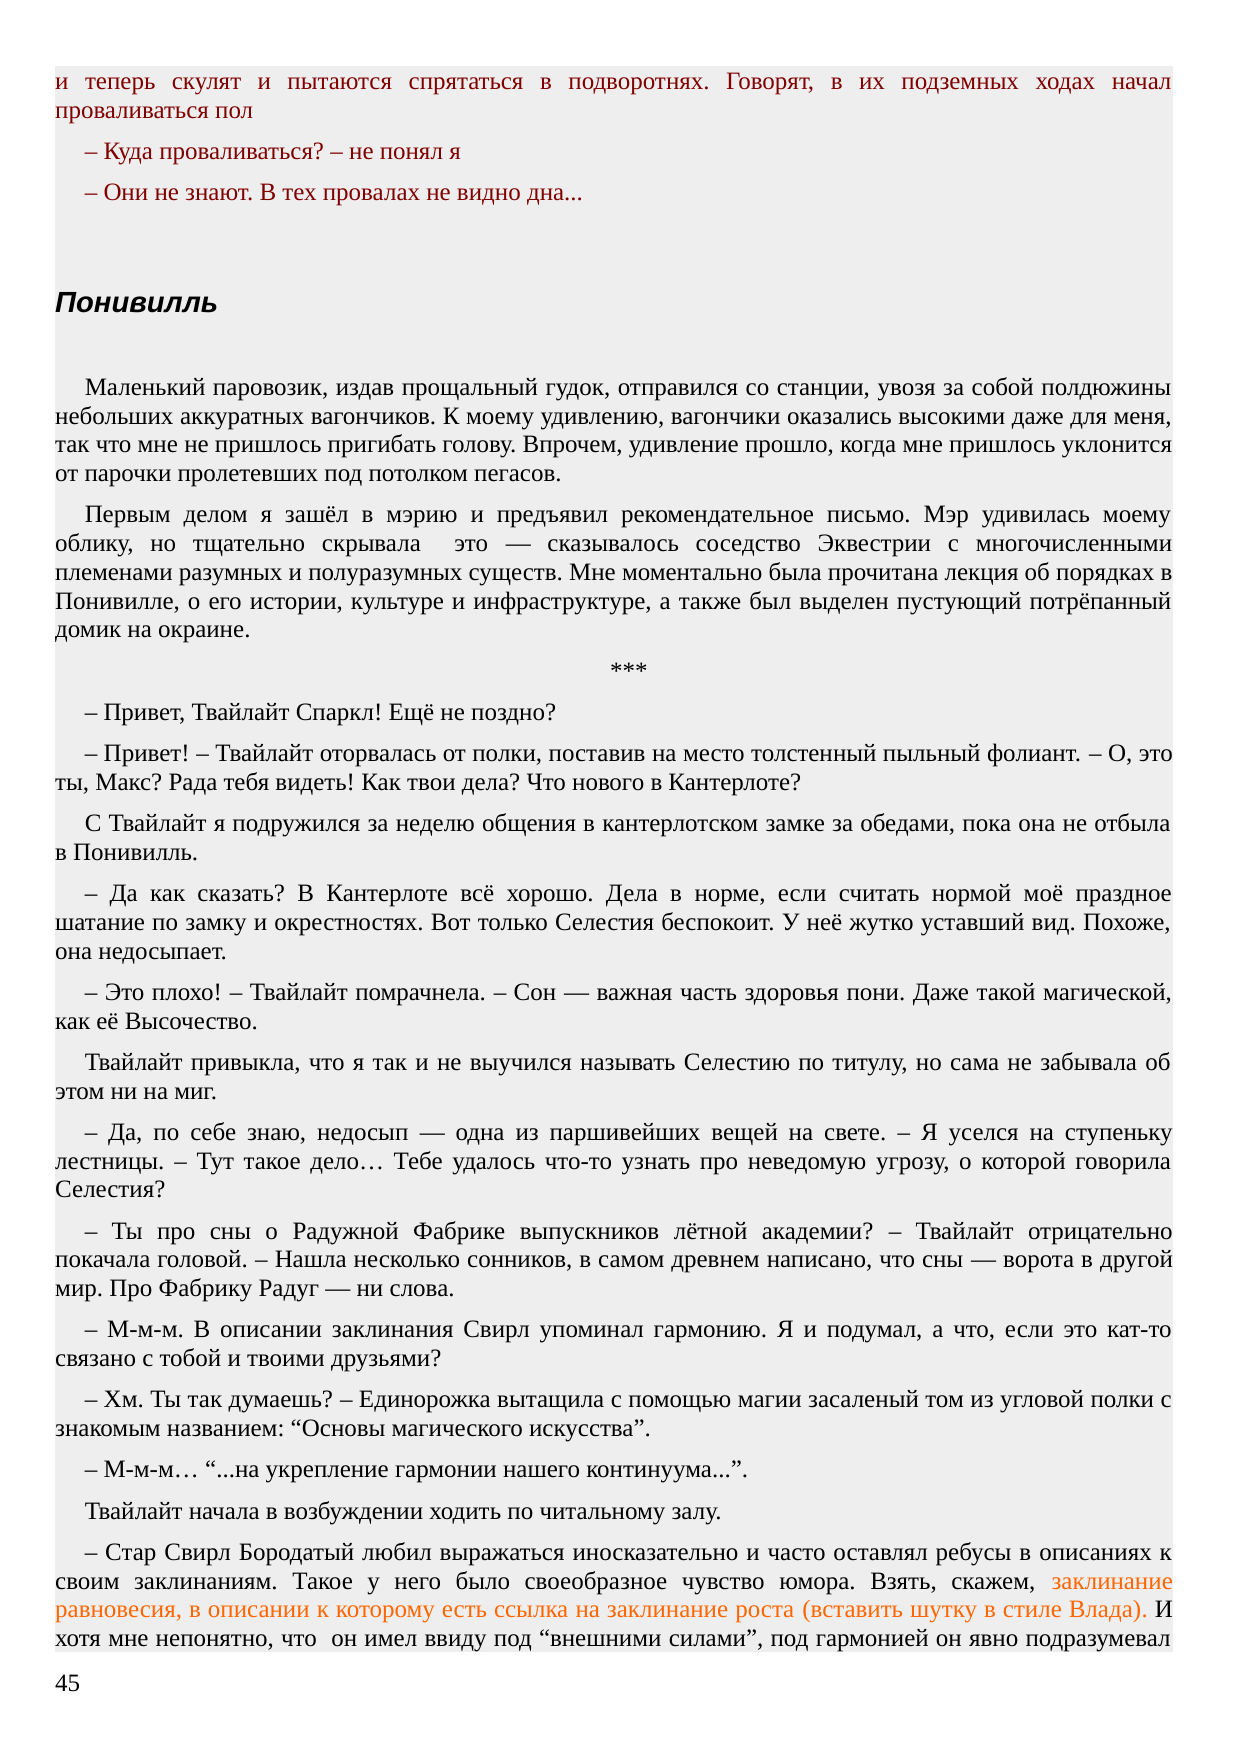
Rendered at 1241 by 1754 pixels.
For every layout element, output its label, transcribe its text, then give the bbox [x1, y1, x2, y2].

text – Да как сказать? В Кантерлоте всё хорошо. Дела в норме, если считать нормой моё праздное шатание по замку и окрестностях. Вот только Селестия беспокоит. У неё жутко уставший вид. Похоже, она недосыпает. [55, 878, 1173, 964]
text – Они не знают. В тех провалах не видно дна... [55, 177, 1173, 206]
text Первым делом я зашёл в мэрию и предъявил рекомендательное письмо. Мэр удивилась моему облику, но тщательно скрывала это — сказывалось соседство Эквестрии с многочисленными племенами разумных и полуразумных существ. Мне моментально была прочитана лекция об порядках в Понивилле, о его истории, культуре и инфраструктуре, а также был выделен пустующий потрёпанный домик на окраине. [55, 499, 1173, 643]
text С Твайлайт я подружился за неделю общения в кантерлотском замке за обедами, пока она не отбыла в Понивилль. [55, 808, 1173, 866]
text – М-м-м. В описании заклинания Свирл упоминал гармонию. Я и подумал, а что, если это кат-то связано с тобой и твоими друзьями? [55, 1314, 1173, 1372]
text – Хм. Ты так думаешь? – Единорожка вытащила с помощью магии засаленый том из угловой полки с знакомым названием: “Основы магического искусства”. [55, 1384, 1173, 1442]
text – Стар Свирл Бородатый любил выражаться иносказательно и часто оставлял ребусы в описаниях к своим заклинаниям. Такое у него было своеобразное чувство юмора. Взять, скажем, заклинание равновесия, в описании к которому есть ссылка на заклинание роста (вставить шутку в стиле Влада). И хотя мне непонятно, что он имел ввиду под “внешними силами”, под гармонией он явно подразумевал [55, 1537, 1173, 1652]
text – М-м-м… “...на укрепление гармонии нашего континуума...”. [55, 1454, 1173, 1483]
text Маленький паровозик, издав прощальный гудок, отправился со станции, увозя за собой полдюжины небольших аккуратных вагончиков. К моему удивлению, вагончики оказались высокими даже для меня, так что мне не пришлось пригибать голову. Впрочем, удивление прошло, когда мне пришлось уклонится от парочки пролетевших под потолком пегасов. [55, 372, 1173, 487]
text *** [55, 656, 1173, 684]
text Твайлайт начала в возбуждении ходить по читальному залу. [55, 1496, 1173, 1524]
text – Куда проваливаться? – не понял я [55, 136, 1173, 165]
text Твайлайт привыкла, что я так и не выучился называть Селестию по титулу, но сама не забывала об этом ни на миг. [55, 1047, 1173, 1104]
text – Да, по себе знаю, недосып — одна из паршивейших вещей на свете. – Я уселся на ступеньку лестницы. – Тут такое дело… Тебе удалось что-то узнать про неведомую угрозу, о которой говорила Селестия? [55, 1117, 1173, 1203]
text и теперь скулят и пытаются спрятаться в подворотнях. Говорят, в их подземных ходах начал проваливаться пол [55, 66, 1173, 123]
text – Привет! – Твайлайт оторвалась от полки, поставив на место толстенный пыльный фолиант. – О, это ты, Макс? Рада тебя видеть! Как твои дела? Что нового в Кантерлоте? [55, 738, 1173, 796]
text – Привет, Твайлайт Спаркл! Ещё не поздно? [55, 697, 1173, 726]
text – Это плохо! – Твайлайт помрачнела. – Сон — важная часть здоровья пони. Даже такой магической, как её Высочество. [55, 977, 1173, 1034]
text – Ты про сны о Радужной Фабрике выпускников лётной академии? – Твайлайт отрицательно покачала головой. – Нашла несколько сонников, в самом древнем написано, что сны — ворота в другой мир. Про Фабрику Радуг — ни слова. [55, 1216, 1173, 1302]
subtitle Понивилль [55, 285, 1173, 318]
